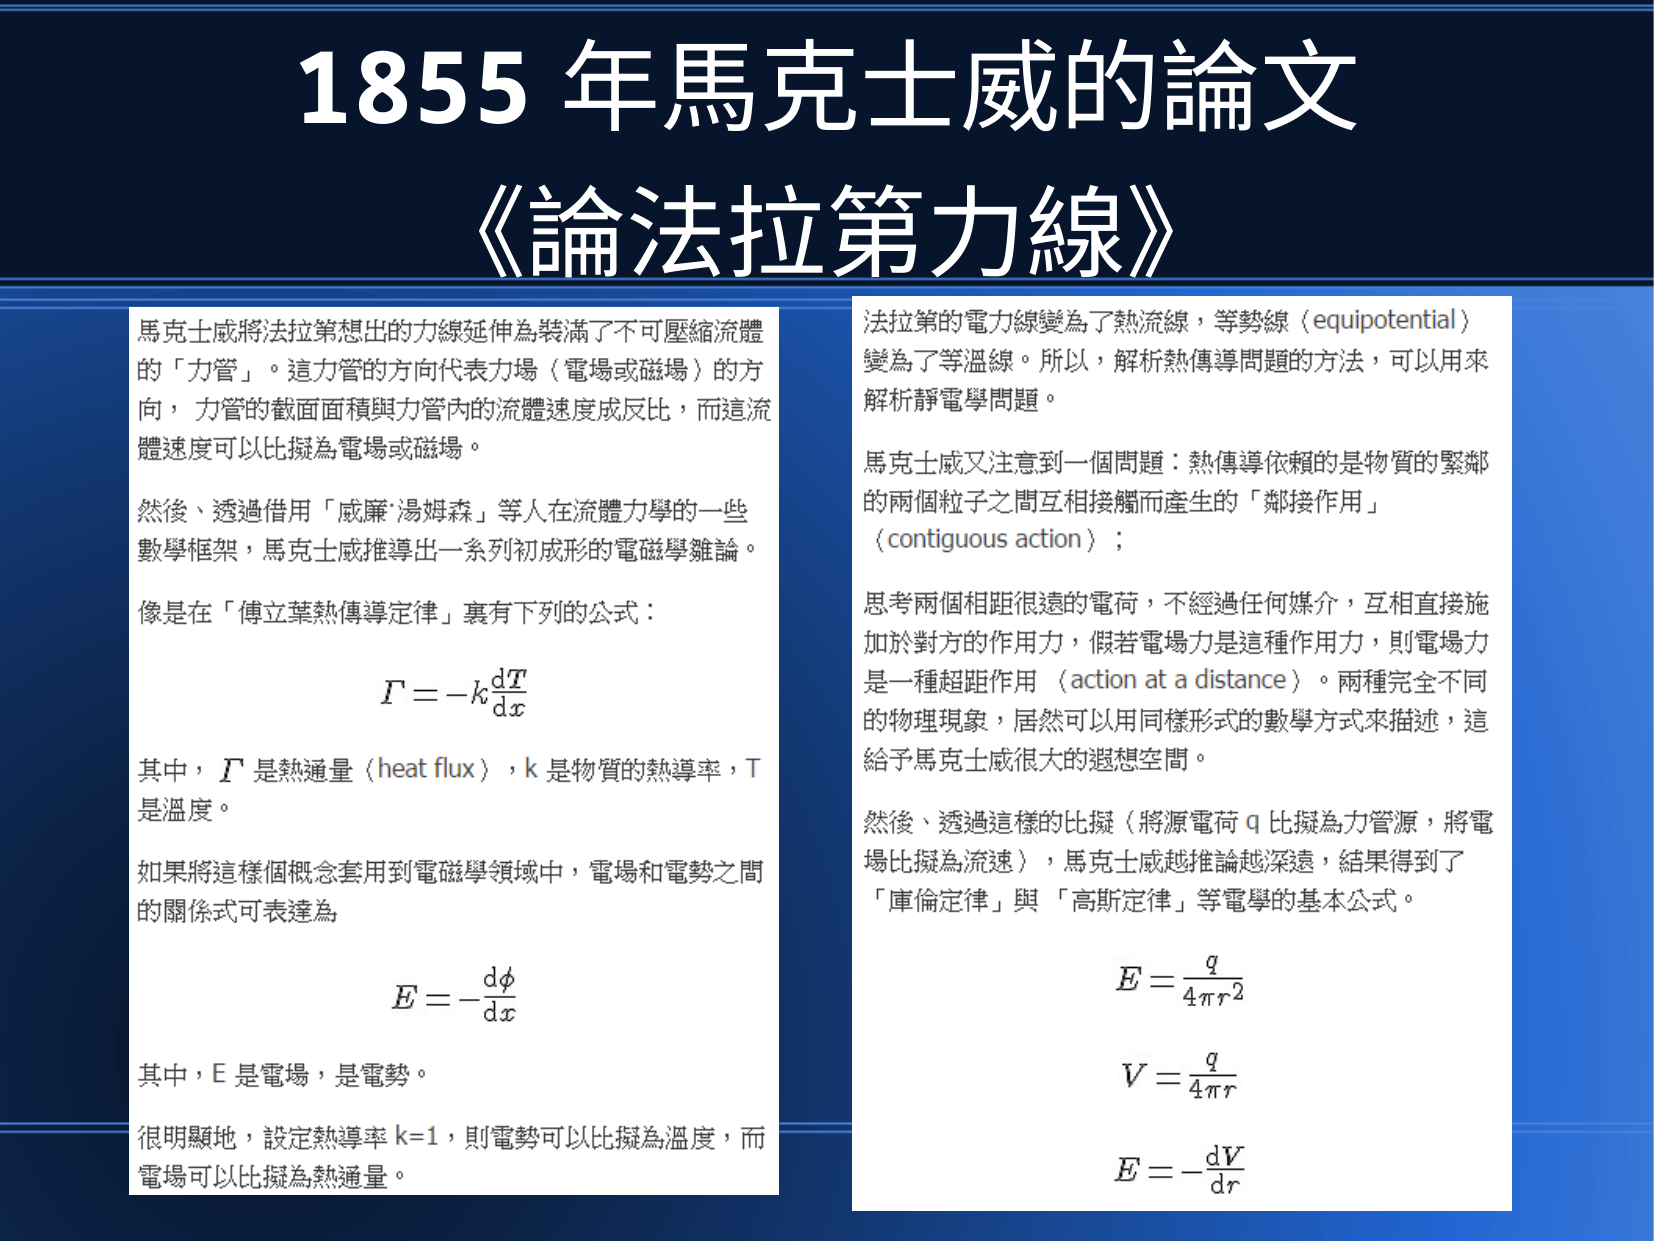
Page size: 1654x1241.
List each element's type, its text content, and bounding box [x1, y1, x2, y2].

picture [0, 0, 1654, 1241]
title 1855年馬克士威的論文 《論法拉第力線》 [82, 32, 1571, 273]
